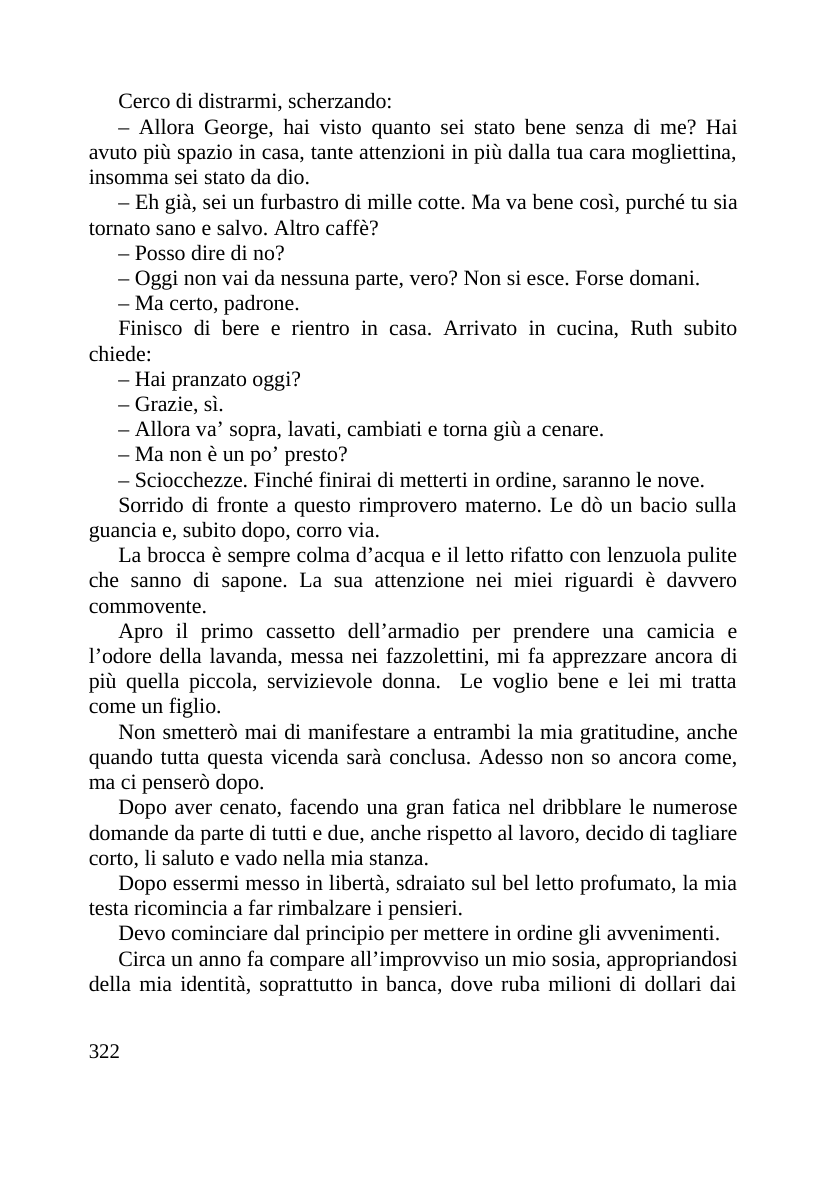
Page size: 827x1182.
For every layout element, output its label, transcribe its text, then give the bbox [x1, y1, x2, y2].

text Dopo aver cenato, facendo una gran fatica nel dribblare le numerose domande da parte di tutti e due, anche rispetto al lavoro, decido di tagliare corto, li saluto e vado nella mia stanza. [88, 794, 738, 870]
text – Ma certo, padrone. [88, 290, 738, 315]
text – Grazie, sì. [88, 391, 738, 416]
text – Hai pranzato oggi? [88, 366, 738, 391]
text Dopo essermi messo in libertà, sdraiato sul bel letto profumato, la mia testa ricomincia a far rimbalzare i pensieri. [88, 870, 738, 920]
text – Sciocchezze. Finché finirai di metterti in ordine, saranno le nove. [88, 467, 738, 492]
text – Oggi non vai da nessuna parte, vero? Non si esce. Forse domani. [88, 265, 738, 290]
text Devo cominciare dal principio per mettere in ordine gli avvenimenti. [88, 920, 738, 946]
text Finisco di bere e rientro in casa. Arrivato in cucina, Ruth subito chiede: [88, 315, 738, 366]
text Sorrido di fronte a questo rimprovero materno. Le dò un bacio sulla guancia e, subito dopo, corro via. [88, 492, 738, 542]
text – Allora va’ sopra, lavati, cambiati e torna giù a cenare. [88, 416, 738, 441]
text La brocca è sempre colma d’acqua e il letto rifatto con lenzuola pulite che sanno di sapone. La sua attenzione nei miei riguardi è davvero commovente. [88, 542, 738, 618]
text – Allora George, hai visto quanto sei stato bene senza di me? Hai avuto più spazio in casa, tante attenzioni in più dalla tua cara mogliettina, insomma sei stato da dio. [88, 114, 738, 189]
text – Posso dire di no? [88, 240, 738, 265]
text Cerco di distrarmi, scherzando: [88, 88, 738, 114]
text Non smetterò mai di manifestare a entrambi la mia gratitudine, anche quando tutta questa vicenda sarà conclusa. Adesso non so ancora come, ma ci penserò dopo. [88, 719, 738, 794]
text Circa un anno fa compare all’improvviso un mio sosia, appropriandosi della mia identità, soprattutto in banca, dove ruba milioni di dollari dai [88, 946, 738, 996]
text Apro il primo cassetto dell’armadio per prendere una camicia e l’odore della lavanda, messa nei fazzolettini, mi fa apprezzare ancora di più quella piccola, servizievole donna. Le voglio bene e lei mi tratta come un figlio. [88, 618, 738, 719]
text – Eh già, sei un furbastro di mille cotte. Ma va bene così, purché tu sia tornato sano e salvo. Altro caffè? [88, 189, 738, 240]
text – Ma non è un po’ presto? [88, 441, 738, 467]
